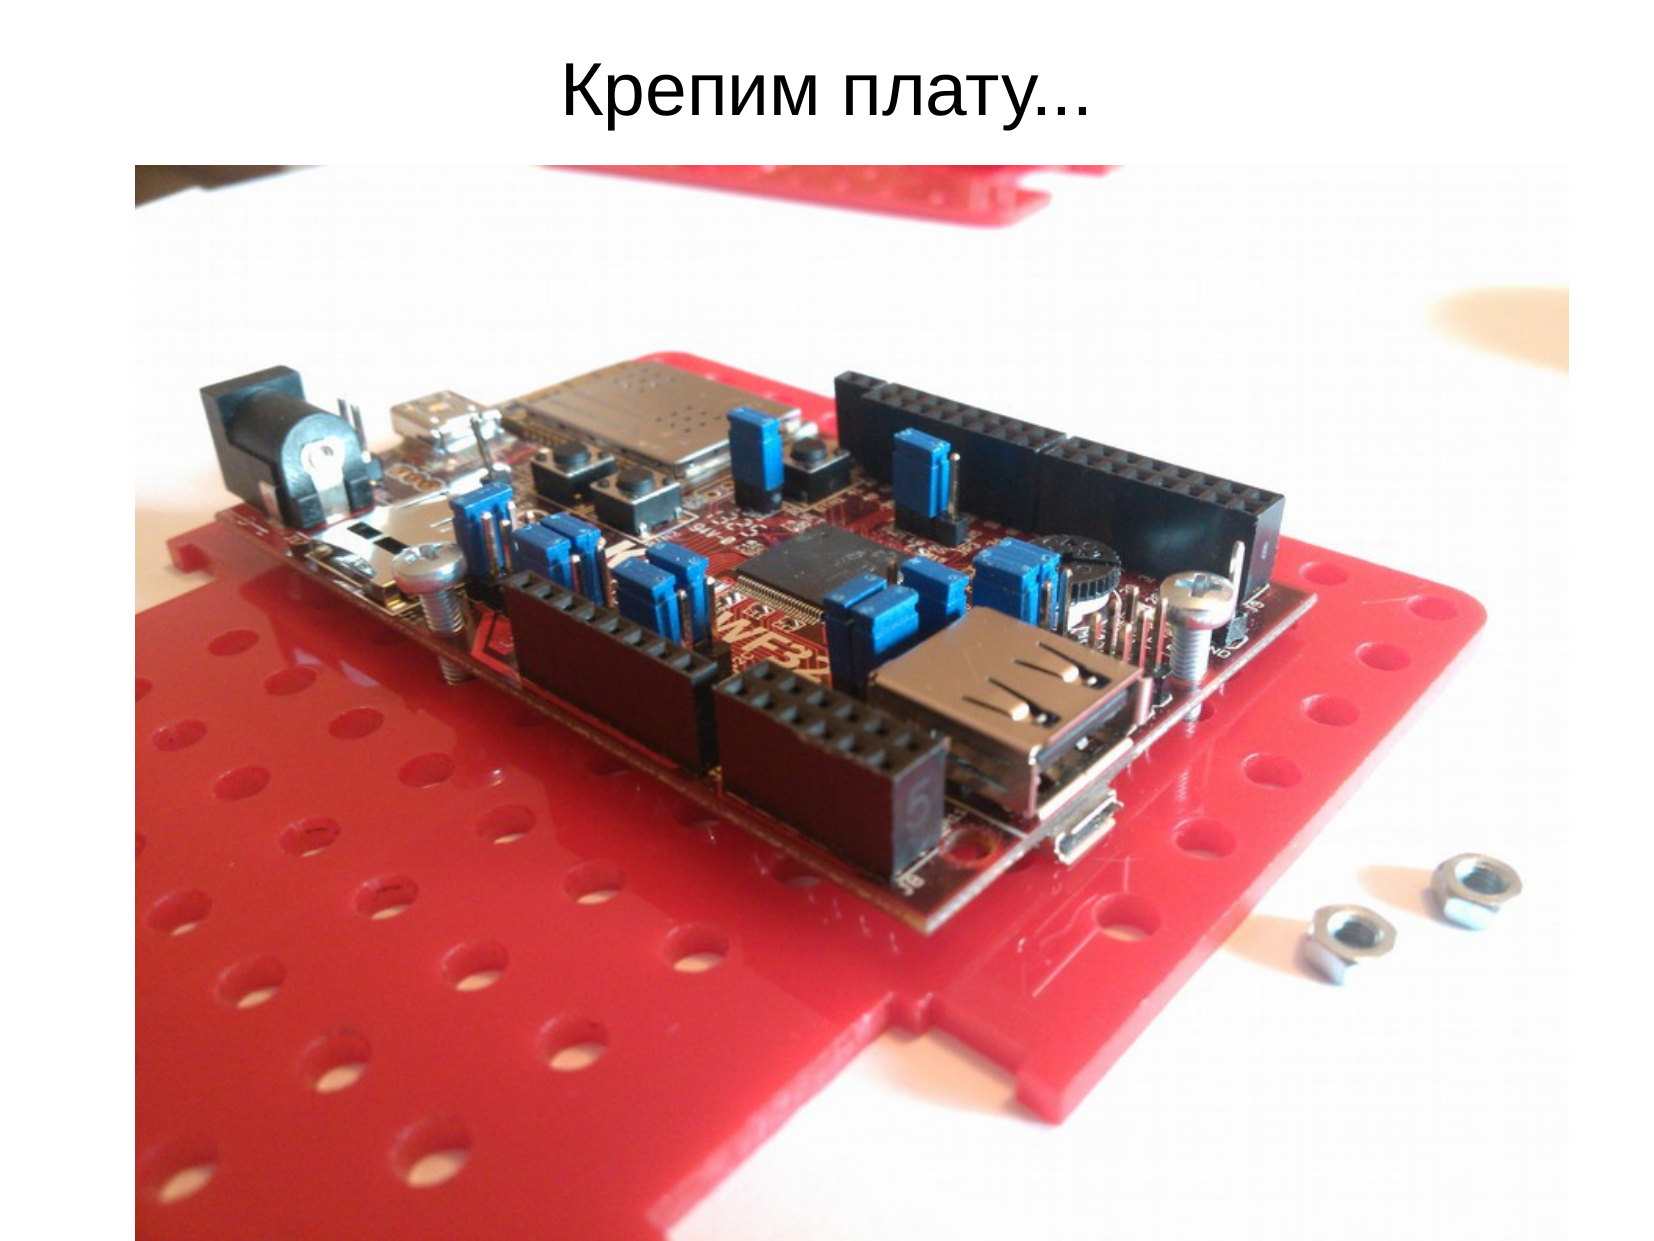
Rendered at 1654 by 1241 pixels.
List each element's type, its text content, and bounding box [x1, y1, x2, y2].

title Крепим плату... [82, 47, 1571, 132]
picture [135, 165, 1569, 1241]
